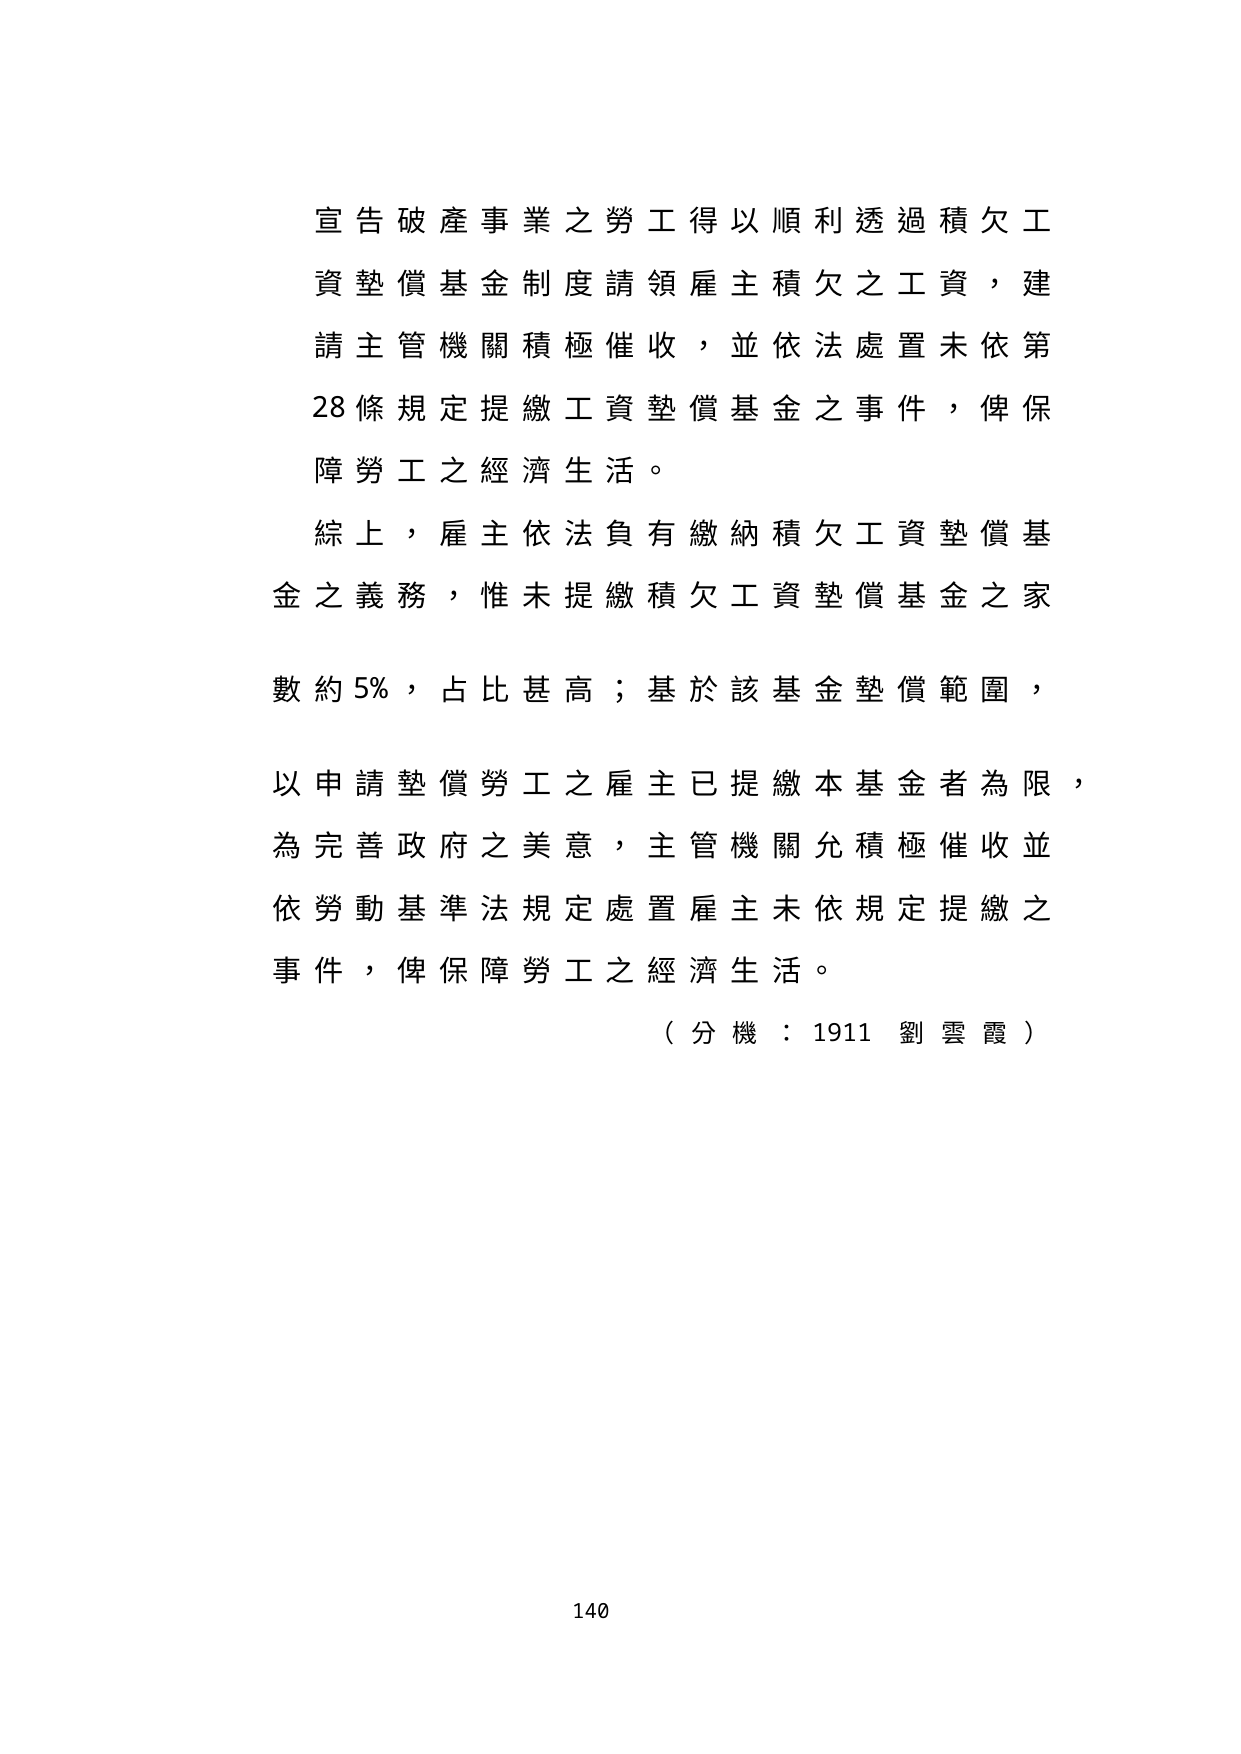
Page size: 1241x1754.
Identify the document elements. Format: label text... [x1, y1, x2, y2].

text （分機：1911 劉雲霞） [183, 990, 1058, 1052]
text 綜上，雇主依法負有繳納積欠工資墊償基金之義務，惟未提繳積欠工資墊償基金之家數約5%，占比甚高；基於該基金墊償範圍，以申請墊償勞工之雇主已提繳本基金者為限，為完善政府之美意，主管機關允積極催收並依勞動基準法規定處置雇主未依規定提繳之事件，俾保障勞工之經濟生活。 [242, 490, 1058, 990]
text 宣告破產事業之勞工得以順利透過積欠工資墊償基金制度請領雇主積欠之工資，建請主管機關積極催收，並依法處置未依第28條規定提繳工資墊償基金之事件，俾保障勞工之經濟生活。 [271, 177, 1058, 490]
